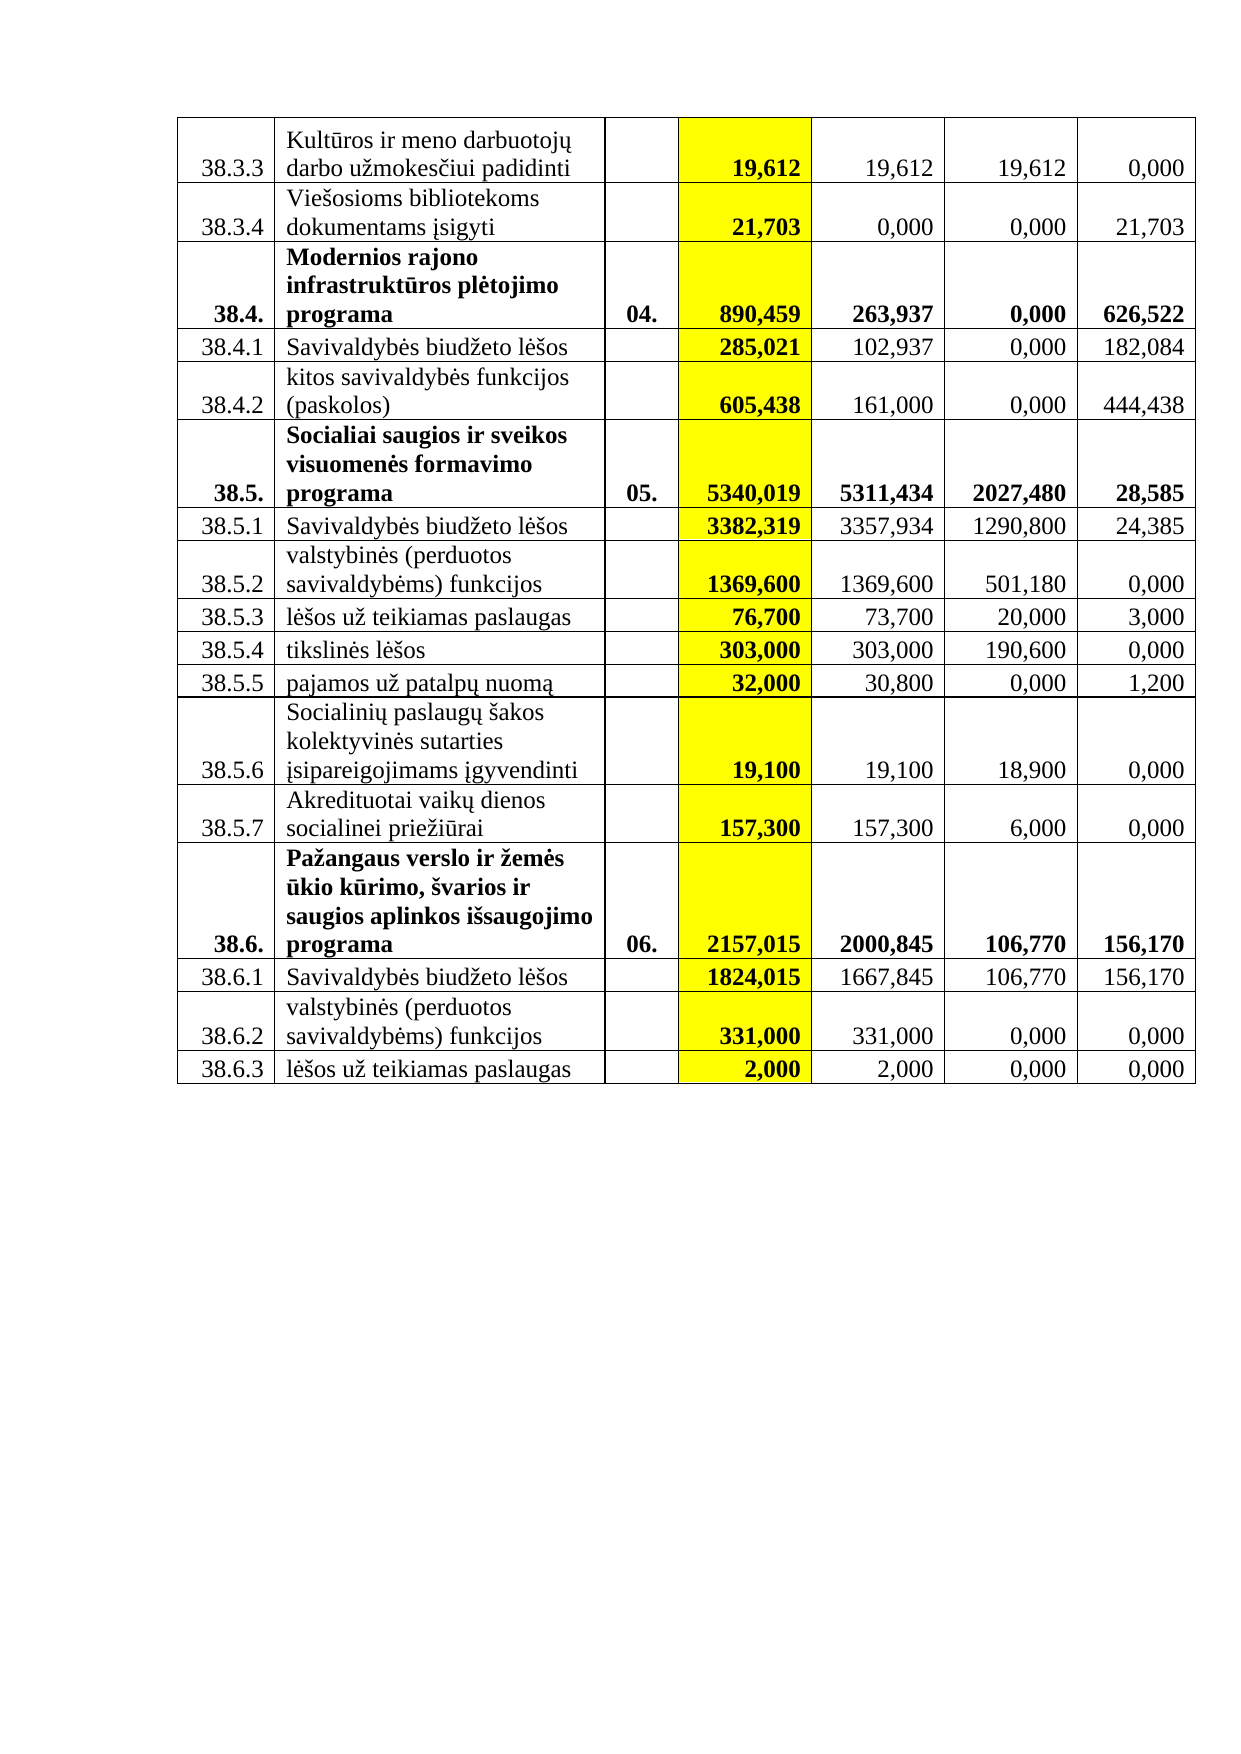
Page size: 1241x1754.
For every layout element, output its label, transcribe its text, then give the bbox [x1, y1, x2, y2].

table_cell 19,100 [679, 698, 811, 784]
table_cell 303,000 [679, 632, 811, 664]
table_cell 1,200 [1078, 665, 1195, 696]
table_cell 0,000 [1078, 118, 1195, 182]
table_cell 3,000 [1078, 599, 1195, 631]
table_cell 444,438 [1078, 362, 1195, 419]
table_cell 501,180 [945, 541, 1077, 598]
table_cell valstybinės (perduotos savivaldybėms) funkcijos [275, 541, 604, 598]
table_cell 0,000 [945, 329, 1077, 361]
table_cell 0,000 [945, 665, 1077, 696]
table_cell 38.6.1 [178, 959, 274, 991]
table_cell 190,600 [945, 632, 1077, 664]
table_cell 0,000 [945, 992, 1077, 1050]
table_cell 32,000 [679, 665, 811, 696]
table_cell Savivaldybės biudžeto lėšos [275, 959, 604, 991]
table_cell 19,612 [812, 118, 944, 182]
table_cell 19,100 [812, 698, 944, 784]
table_cell 1824,015 [679, 959, 811, 991]
table_cell Savivaldybės biudžeto lėšos [275, 508, 604, 539]
table_cell Socialinių paslaugų šakos kolektyvinės sutarties įsipareigojimams įgyvendinti [275, 698, 604, 784]
table_cell Akredituotai vaikų dienos socialinei priežiūrai [275, 785, 604, 842]
table_cell 38.6.3 [178, 1051, 274, 1082]
table_cell 21,703 [1078, 183, 1195, 241]
table_cell 19,612 [945, 118, 1077, 182]
table_cell 1290,800 [945, 508, 1077, 539]
table_cell Kultūros ir meno darbuotojų darbo užmokesčiui padidinti [275, 118, 604, 182]
table_cell 18,900 [945, 698, 1077, 784]
table_cell 38.5.4 [178, 632, 274, 664]
table_cell 38.3.3 [178, 118, 274, 182]
table_cell 3382,319 [679, 508, 811, 539]
table_cell 1667,845 [812, 959, 944, 991]
table_cell 38.5.3 [178, 599, 274, 631]
table_cell 2027,480 [945, 420, 1077, 507]
table_cell [606, 118, 678, 182]
table_cell [606, 329, 678, 361]
table_cell 2,000 [679, 1051, 811, 1082]
table_cell 157,300 [679, 785, 811, 842]
table_cell Viešosioms bibliotekoms dokumentams įsigyti [275, 183, 604, 241]
table_cell [606, 959, 678, 991]
table_cell [606, 541, 678, 598]
table_cell 20,000 [945, 599, 1077, 631]
table_cell 21,703 [679, 183, 811, 241]
table_cell [606, 665, 678, 696]
table_cell 05. [606, 420, 678, 507]
table_cell 38.4.2 [178, 362, 274, 419]
table_cell Savivaldybės biudžeto lėšos [275, 329, 604, 361]
table_cell 38.5.7 [178, 785, 274, 842]
table_cell 38.5.2 [178, 541, 274, 598]
table_cell 0,000 [1078, 1051, 1195, 1082]
table_cell 0,000 [945, 183, 1077, 241]
table_cell 2,000 [812, 1051, 944, 1082]
table_cell kitos savivaldybės funkcijos (paskolos) [275, 362, 604, 419]
table_cell 0,000 [1078, 541, 1195, 598]
table_cell [606, 599, 678, 631]
table_cell 626,522 [1078, 242, 1195, 328]
table_cell [606, 1051, 678, 1082]
table_cell 38.5.5 [178, 665, 274, 696]
table_cell 3357,934 [812, 508, 944, 539]
table_cell 38.5.1 [178, 508, 274, 539]
table_cell 5311,434 [812, 420, 944, 507]
table_cell 1369,600 [812, 541, 944, 598]
table_cell 0,000 [1078, 632, 1195, 664]
table_cell 30,800 [812, 665, 944, 696]
table_cell 106,770 [945, 843, 1077, 958]
table_cell 5340,019 [679, 420, 811, 507]
table_cell 06. [606, 843, 678, 958]
table_cell 38.4. [178, 242, 274, 328]
table_cell 331,000 [812, 992, 944, 1050]
table_cell 0,000 [1078, 698, 1195, 784]
table_cell 0,000 [812, 183, 944, 241]
table_cell 156,170 [1078, 843, 1195, 958]
table_cell 106,770 [945, 959, 1077, 991]
table_cell [606, 785, 678, 842]
table_cell 182,084 [1078, 329, 1195, 361]
table_cell 161,000 [812, 362, 944, 419]
table_cell Modernios rajono infrastruktūros plėtojimo programa [275, 242, 604, 328]
table_cell 38.5.6 [178, 698, 274, 784]
table_cell 285,021 [679, 329, 811, 361]
table_cell [606, 992, 678, 1050]
table_cell lėšos už teikiamas paslaugas [275, 1051, 604, 1082]
table_cell [606, 362, 678, 419]
table_cell 0,000 [945, 1051, 1077, 1082]
table_cell 0,000 [1078, 785, 1195, 842]
table_cell 73,700 [812, 599, 944, 631]
table_cell 331,000 [679, 992, 811, 1050]
table_cell lėšos už teikiamas paslaugas [275, 599, 604, 631]
table_cell Pažangaus verslo ir žemės ūkio kūrimo, švarios ir saugios aplinkos išsaugojimo programa [275, 843, 604, 958]
table_cell 19,612 [679, 118, 811, 182]
table_cell [606, 183, 678, 241]
table_cell 6,000 [945, 785, 1077, 842]
table_cell 38.4.1 [178, 329, 274, 361]
table_cell 102,937 [812, 329, 944, 361]
table_cell 24,385 [1078, 508, 1195, 539]
table_cell 28,585 [1078, 420, 1195, 507]
table_cell 38.6. [178, 843, 274, 958]
table_cell 04. [606, 242, 678, 328]
table_cell 157,300 [812, 785, 944, 842]
table_cell 2157,015 [679, 843, 811, 958]
table_cell 38.3.4 [178, 183, 274, 241]
table_cell 605,438 [679, 362, 811, 419]
table_cell [606, 698, 678, 784]
table_cell Socialiai saugios ir sveikos visuomenės formavimo programa [275, 420, 604, 507]
table_cell tikslinės lėšos [275, 632, 604, 664]
table_cell pajamos už patalpų nuomą [275, 665, 604, 696]
table_cell valstybinės (perduotos savivaldybėms) funkcijos [275, 992, 604, 1050]
table_cell [606, 508, 678, 539]
table_cell 0,000 [945, 242, 1077, 328]
table_cell 0,000 [1078, 992, 1195, 1050]
table_cell 263,937 [812, 242, 944, 328]
table_cell 76,700 [679, 599, 811, 631]
table_cell 890,459 [679, 242, 811, 328]
table_cell 303,000 [812, 632, 944, 664]
table_cell [606, 632, 678, 664]
table_cell 0,000 [945, 362, 1077, 419]
table_cell 38.6.2 [178, 992, 274, 1050]
table_cell 2000,845 [812, 843, 944, 958]
table_cell 38.5. [178, 420, 274, 507]
table_cell 156,170 [1078, 959, 1195, 991]
table_cell 1369,600 [679, 541, 811, 598]
